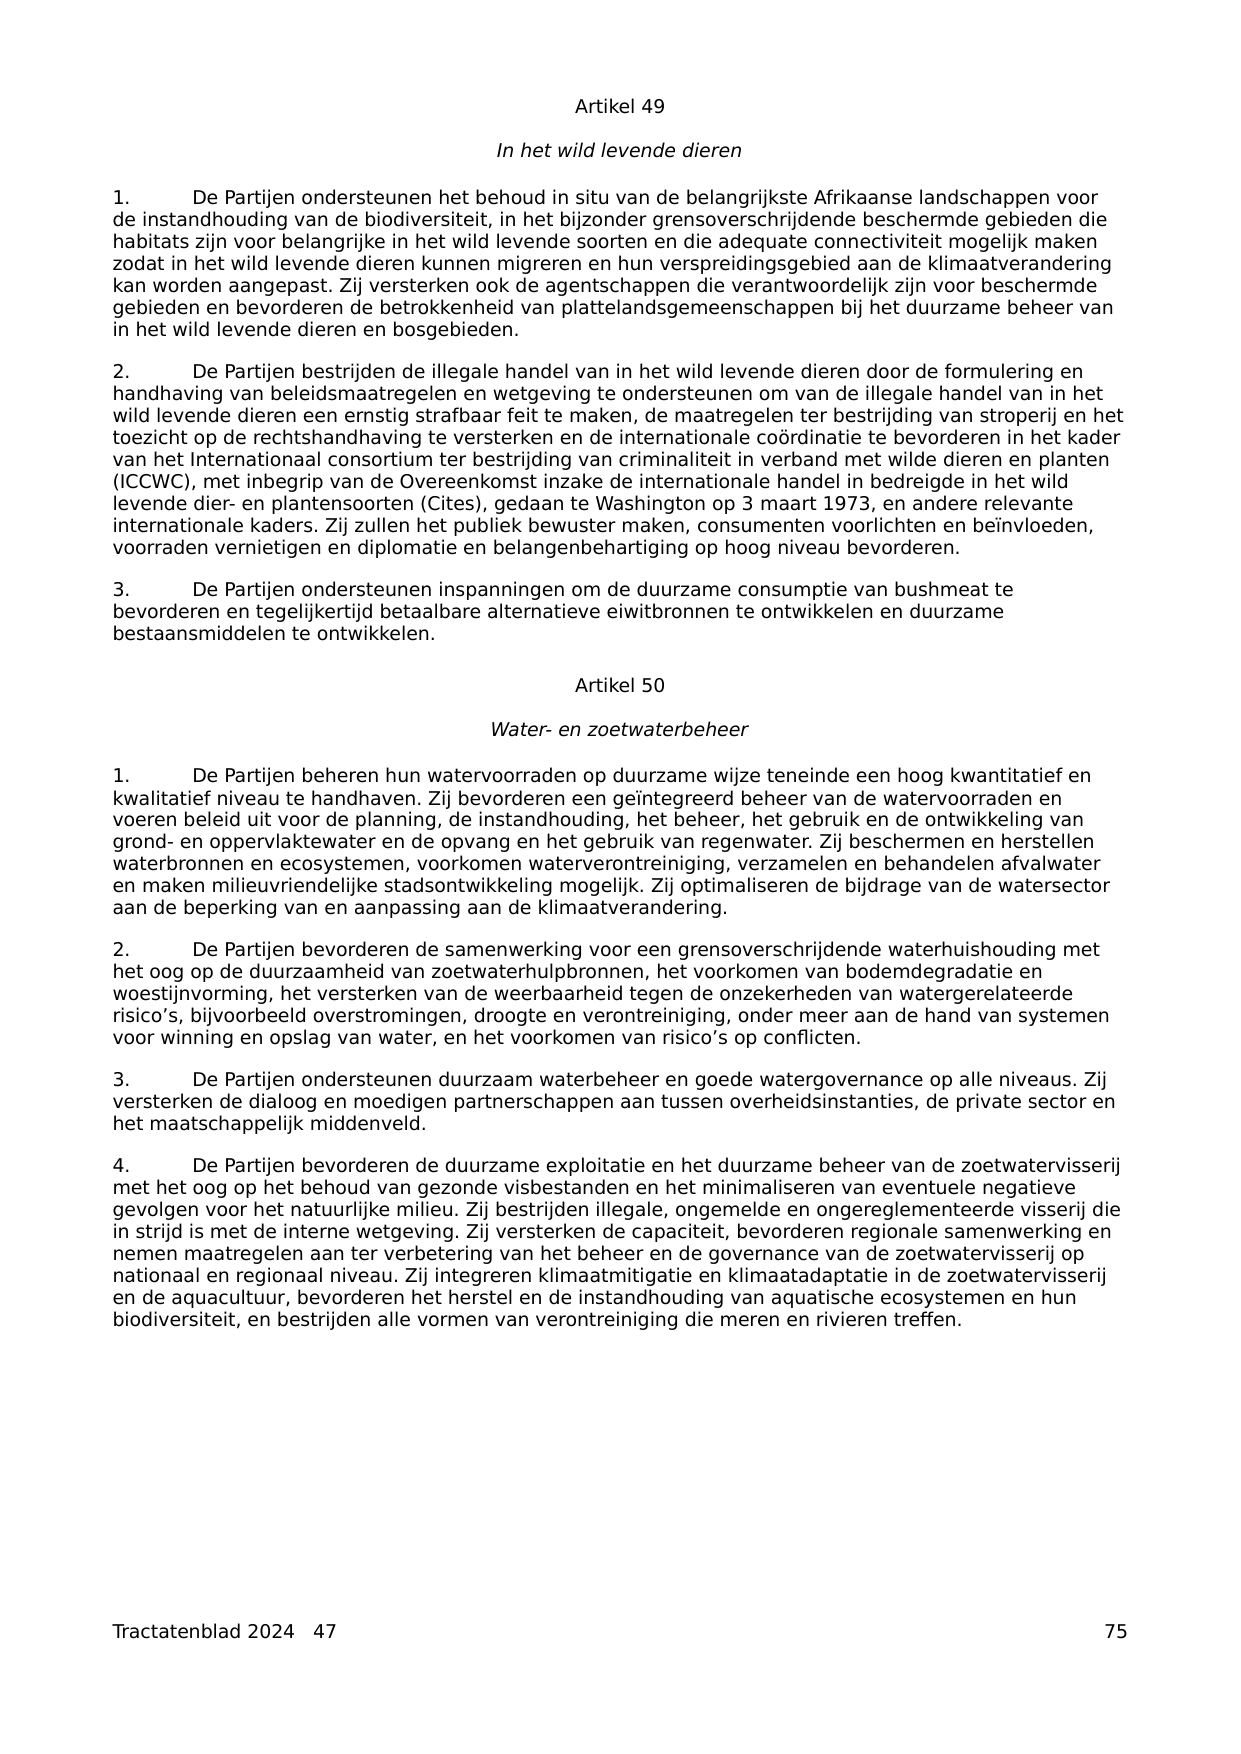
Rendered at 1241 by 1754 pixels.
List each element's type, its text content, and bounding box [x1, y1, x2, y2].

subtitle Artikel 49 In het wild levende dieren [112, 96, 1128, 162]
text 3. De Partijen ondersteunen duurzaam waterbeheer en goede watergovernance op alle niveaus. Zij versterken de dialoog en moedigen partnerschappen aan tussen overheidsinstanties, de private sector en het maatschappelijk middenveld. [112, 1069, 1128, 1135]
text 2. De Partijen bevorderen de samenwerking voor een grensoverschrijdende waterhuishouding met het oog op de duurzaamheid van zoetwaterhulpbronnen, het voorkomen van bodemdegradatie en woestijnvorming, het versterken van de weerbaarheid tegen de onzekerheden van watergerelateerde risico’s, bijvoorbeeld overstromingen, droogte en verontreiniging, onder meer aan de hand van systemen voor winning en opslag van water, en het voorkomen van risico’s op conflicten. [112, 939, 1128, 1049]
text 4. De Partijen bevorderen de duurzame exploitatie en het duurzame beheer van de zoetwatervisserij met het oog op het behoud van gezonde visbestanden en het minimaliseren van eventuele negatieve gevolgen voor het natuurlijke milieu. Zij bestrijden illegale, ongemelde en ongereglementeerde visserij die in strijd is met de interne wetgeving. Zij versterken de capaciteit, bevorderen regionale samenwerking en nemen maatregelen aan ter verbetering van het beheer en de governance van de zoetwatervisserij op nationaal en regionaal niveau. Zij integreren klimaatmitigatie en klimaatadaptatie in de zoetwatervisserij en de aquacultuur, bevorderen het herstel en de instandhouding van aquatische ecosystemen en hun biodiversiteit, en bestrijden alle vormen van verontreiniging die meren en rivieren treffen. [112, 1155, 1128, 1331]
subtitle Artikel 50 Water- en zoetwaterbeheer [112, 674, 1128, 740]
text 1. De Partijen ondersteunen het behoud in situ van de belangrijkste Afrikaanse landschappen voor de instandhouding van de biodiversiteit, in het bijzonder grensoverschrijdende beschermde gebieden die habitats zijn voor belangrijke in het wild levende soorten en die adequate connectiviteit mogelijk maken zodat in het wild levende dieren kunnen migreren en hun verspreidingsgebied aan de klimaatverandering kan worden aangepast. Zij versterken ook de agentschappen die verantwoordelijk zijn voor beschermde gebieden en bevorderen de betrokkenheid van plattelandsgemeenschappen bij het duurzame beheer van in het wild levende dieren en bosgebieden. [112, 187, 1128, 341]
text 1. De Partijen beheren hun watervoorraden op duurzame wijze teneinde een hoog kwantitatief en kwalitatief niveau te handhaven. Zij bevorderen een geïntegreerd beheer van de watervoorraden en voeren beleid uit voor de planning, de instandhouding, het beheer, het gebruik en de ontwikkeling van grond- en oppervlaktewater en de opvang en het gebruik van regenwater. Zij beschermen en herstellen waterbronnen en ecosystemen, voorkomen waterverontreiniging, verzamelen en behandelen afvalwater en maken milieuvriendelijke stadsontwikkeling mogelijk. Zij optimaliseren de bijdrage van de watersector aan de beperking van en aanpassing aan de klimaatverandering. [112, 765, 1128, 919]
text 2. De Partijen bestrijden de illegale handel van in het wild levende dieren door de formulering en handhaving van beleidsmaatregelen en wetgeving te ondersteunen om van de illegale handel van in het wild levende dieren een ernstig strafbaar feit te maken, de maatregelen ter bestrijding van stroperij en het toezicht op de rechtshandhaving te versterken en de internationale coördinatie te bevorderen in het kader van het Internationaal consortium ter bestrijding van criminaliteit in verband met wilde dieren en planten (ICCWC), met inbegrip van de Overeenkomst inzake de internationale handel in bedreigde in het wild levende dier- en plantensoorten (Cites), gedaan te Washington op 3 maart 1973, en andere relevante internationale kaders. Zij zullen het publiek bewuster maken, consumenten voorlichten en beïnvloeden, voorraden vernietigen en diplomatie en belangenbehartiging op hoog niveau bevorderen. [112, 361, 1128, 558]
text 3. De Partijen ondersteunen inspanningen om de duurzame consumptie van bushmeat te bevorderen en tegelijkertijd betaalbare alternatieve eiwitbronnen te ontwikkelen en duurzame bestaansmiddelen te ontwikkelen. [112, 578, 1128, 644]
